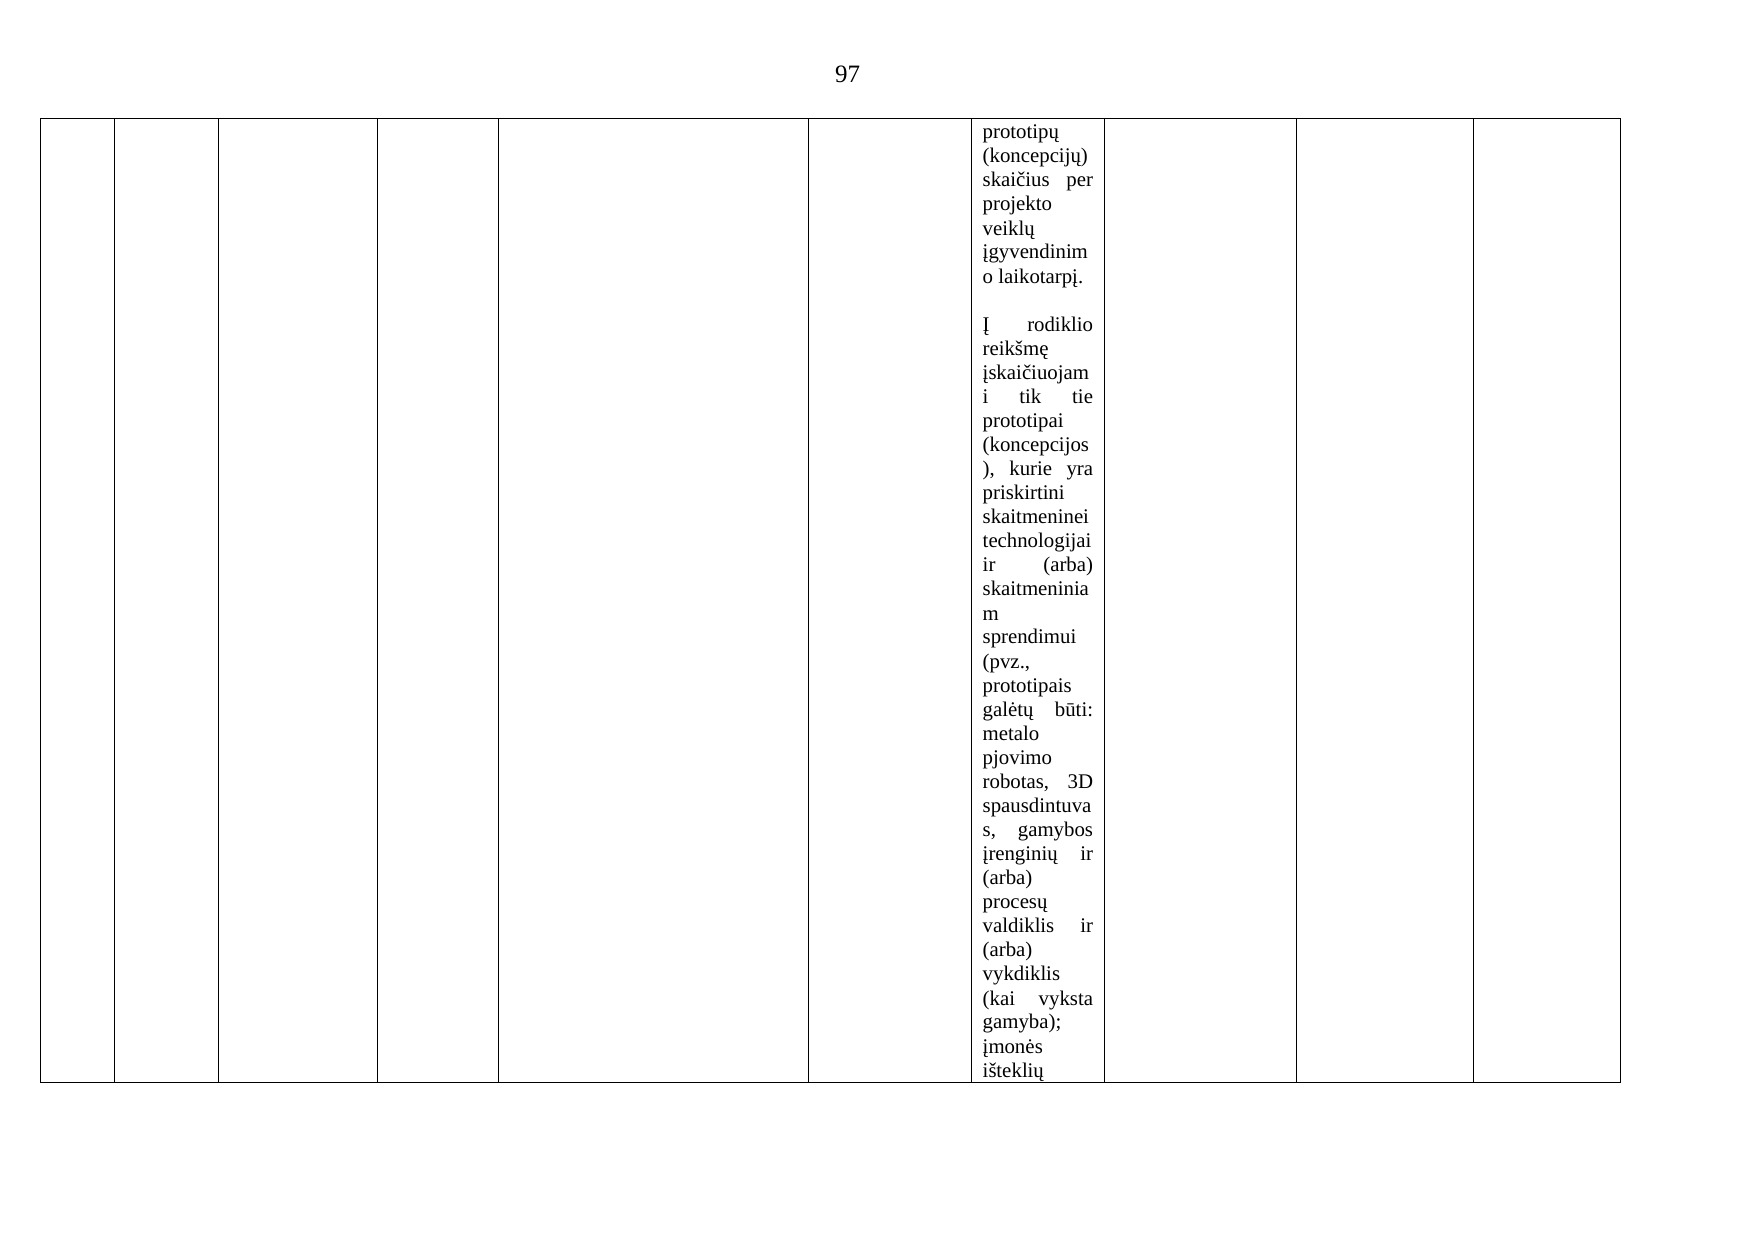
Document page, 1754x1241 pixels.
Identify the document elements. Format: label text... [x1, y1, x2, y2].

table_cell [809, 119, 971, 1082]
table_cell [1297, 119, 1473, 1082]
table_cell [499, 119, 808, 1082]
table_cell [219, 119, 377, 1082]
table_cell [378, 119, 498, 1082]
table_cell [41, 119, 114, 1082]
table_cell prototipų (koncepcijų) skaičius per projekto veiklų įgyvendinimo laikotarpį. Į rodiklio reikšmę įskaičiuojami tik tie prototipai (koncepcijos), kurie yra priskirtini skaitmeninei technologijai ir (arba) skaitmeniniam sprendimui (pvz., prototipais galėtų būti: metalo pjovimo robotas, 3D spausdintuvas, gamybos įrenginių ir (arba) procesų valdiklis ir (arba) vykdiklis (kai vyksta gamyba); įmonės išteklių [972, 119, 1104, 1082]
table_cell [1105, 119, 1296, 1082]
table_cell [1474, 119, 1620, 1082]
table_cell [115, 119, 218, 1082]
